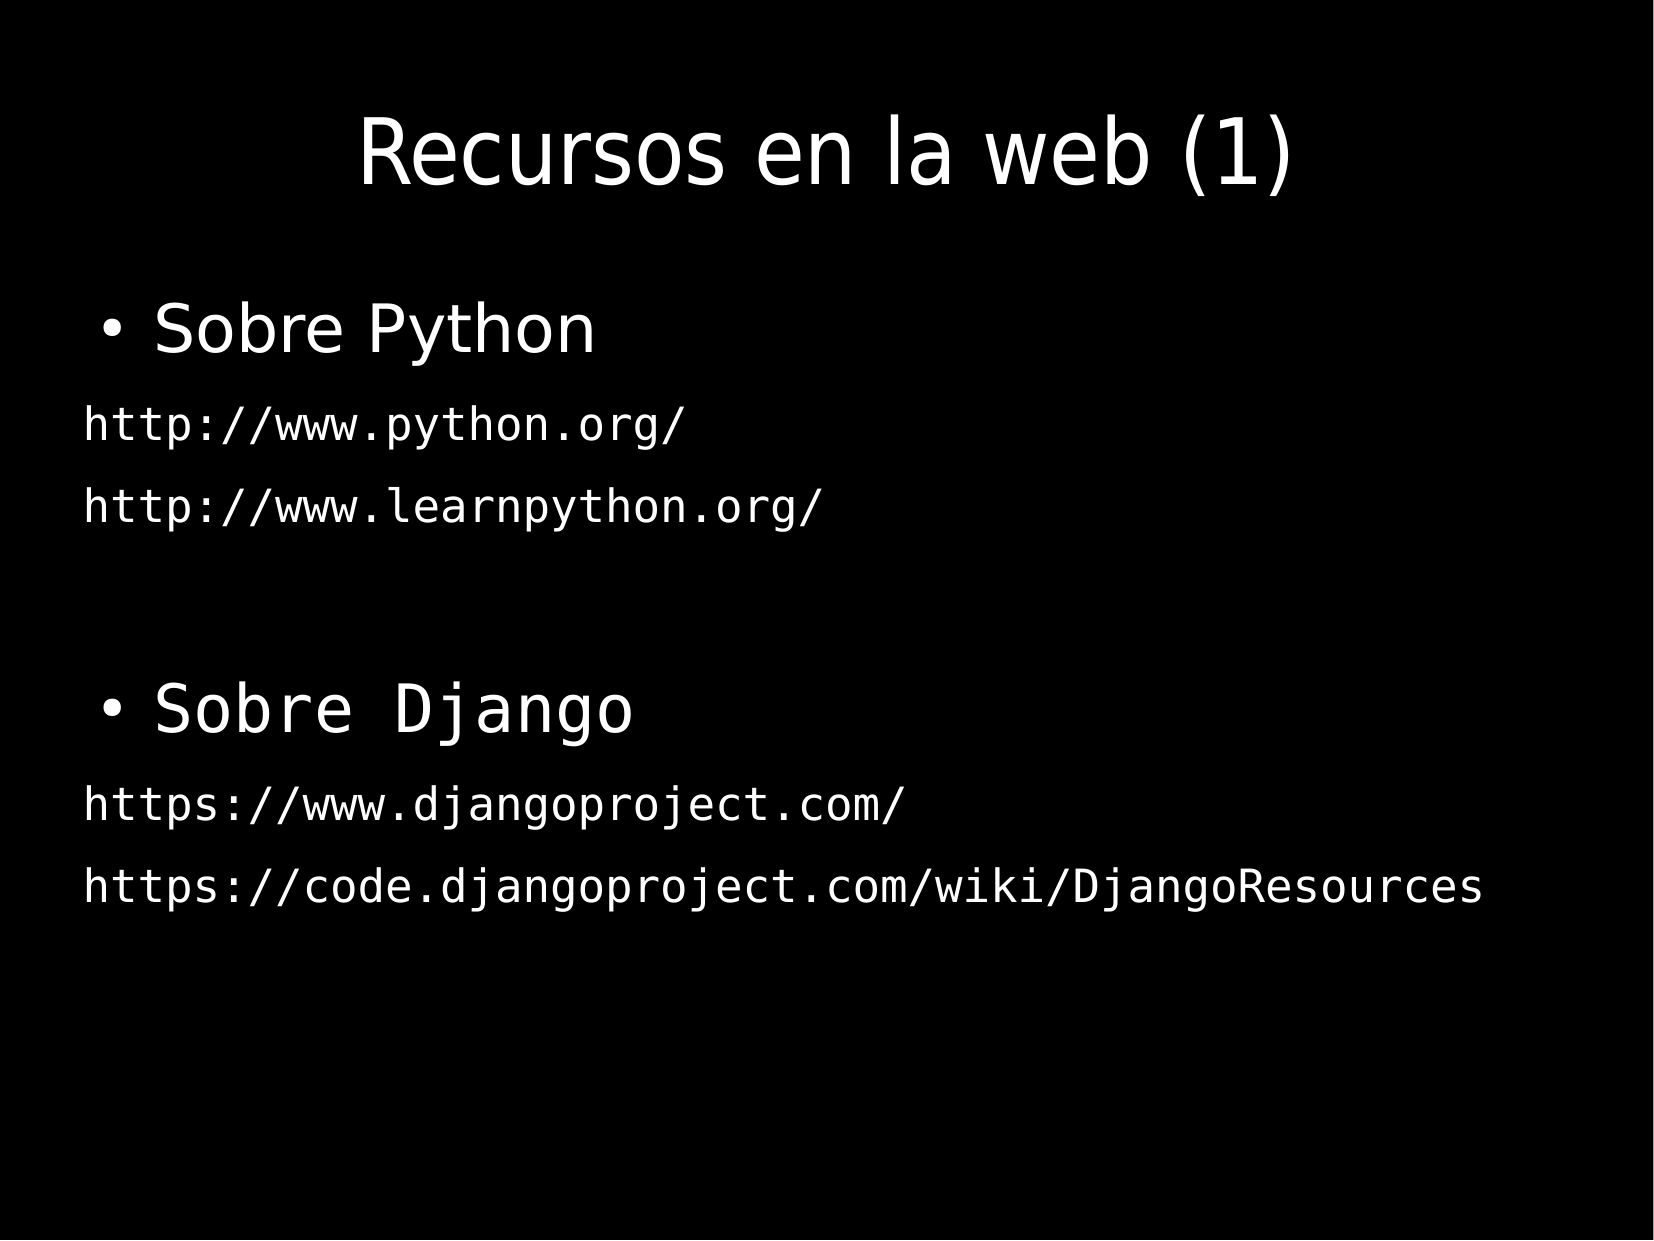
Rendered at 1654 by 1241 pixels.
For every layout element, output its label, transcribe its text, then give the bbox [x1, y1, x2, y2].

title Recursos en la web (1) [82, 49, 1571, 257]
list Sobre Python http://www.python.org/ http://www.learnpython.org/ Sobre Django https://www.djangoproject.com/ https://code.djangoproject.com/wiki/DjangoResources [82, 290, 1571, 1193]
